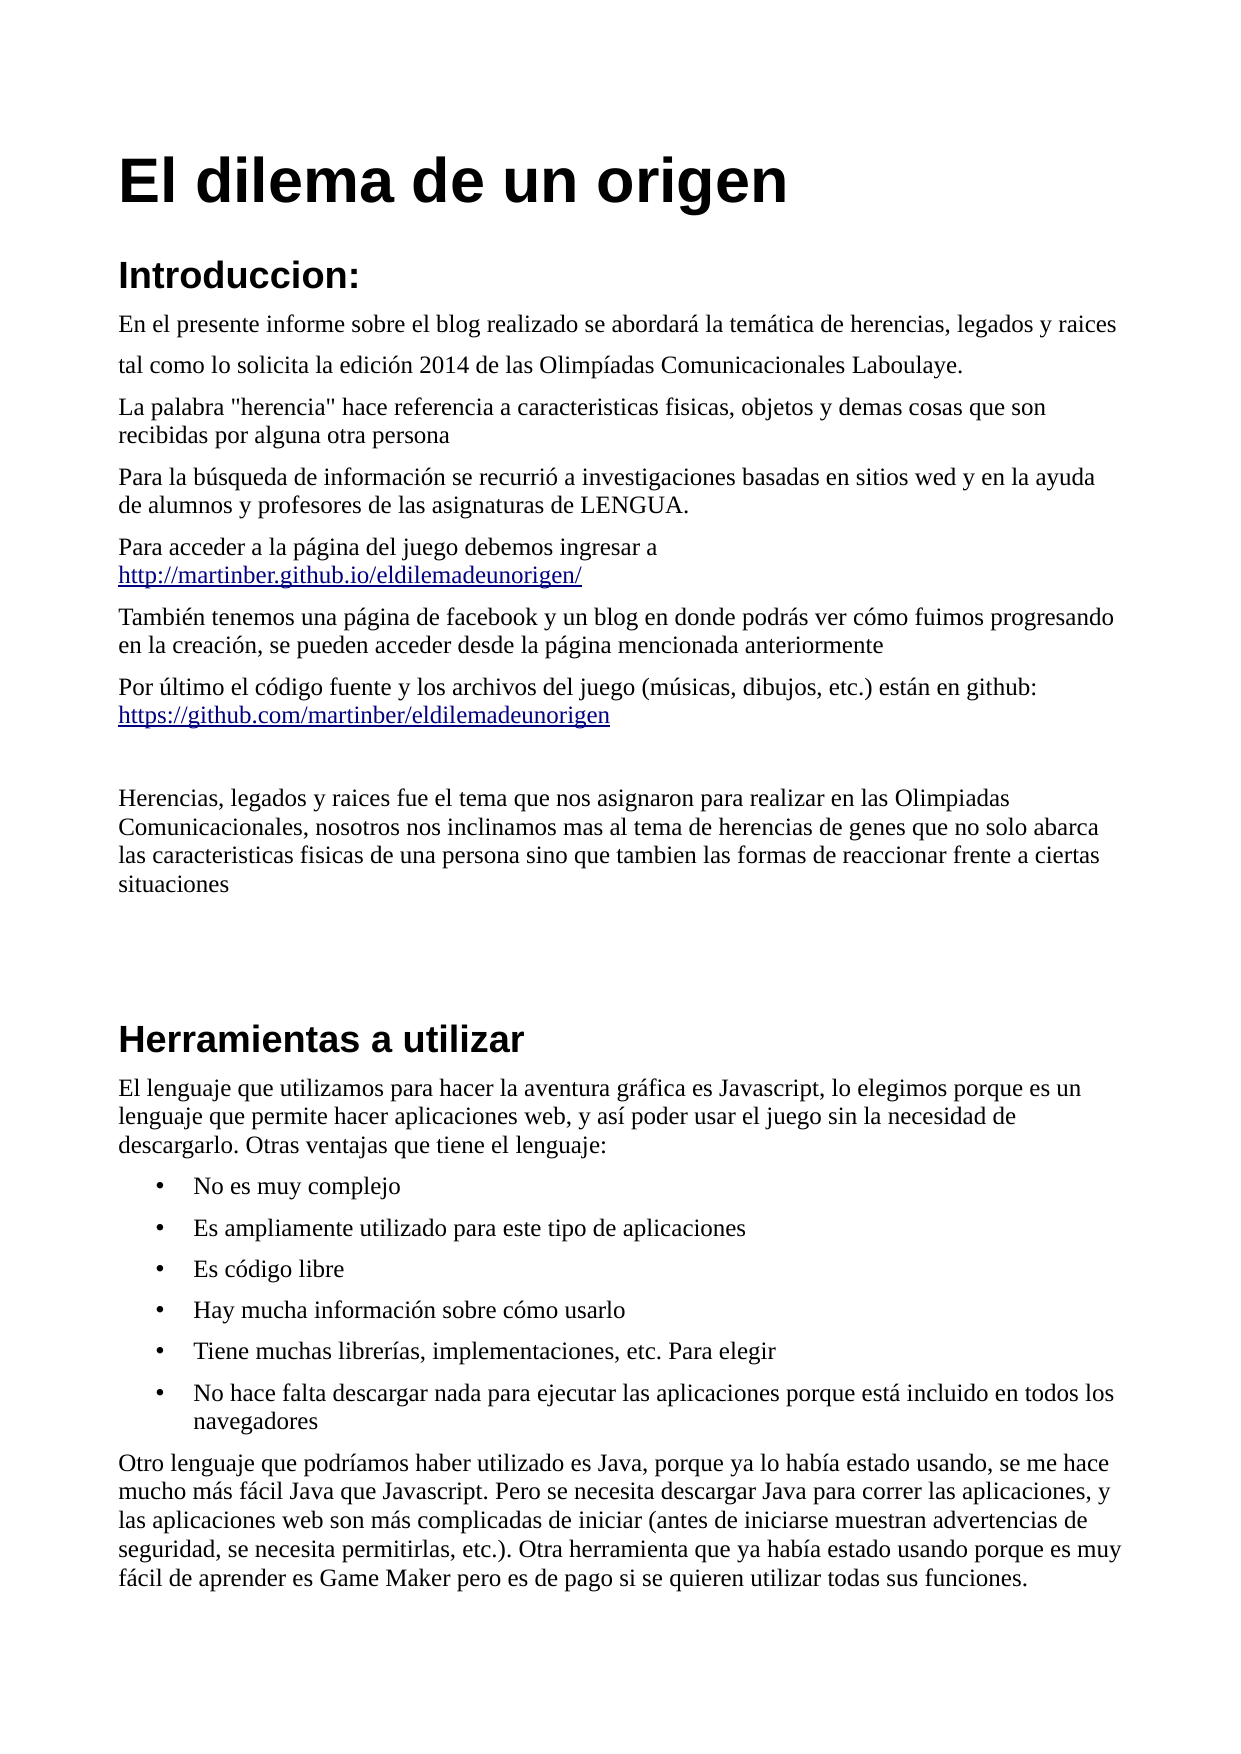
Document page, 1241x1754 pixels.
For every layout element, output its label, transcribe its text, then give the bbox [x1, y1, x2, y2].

text Para la búsqueda de información se recurrió a investigaciones basadas en sitios wed y en la ayuda de alumnos y profesores de las asignaturas de LENGUA. [118, 462, 1122, 519]
list Es ampliamente utilizado para este tipo de aplicaciones [156, 1213, 1122, 1241]
subtitle El dilema de un origen [118, 143, 1122, 216]
text Herencias, legados y raices fue el tema que nos asignaron para realizar en las Olimpiadas Comunicacionales, nosotros nos inclinamos mas al tema de herencias de genes que no solo abarca las caracteristicas fisicas de una persona sino que tambien las formas de reaccionar frente a ciertas situaciones [118, 783, 1122, 898]
list Hay mucha información sobre cómo usarlo [156, 1295, 1122, 1324]
text También tenemos una página de facebook y un blog en donde podrás ver cómo fuimos progresando en la creación, se pueden acceder desde la página mencionada anteriormente [118, 602, 1122, 659]
list Es código libre [156, 1254, 1122, 1283]
text tal como lo solicita la edición 2014 de las Olimpíadas Comunicacionales Laboulaye. [118, 350, 1122, 379]
text La palabra "herencia" hace referencia a caracteristicas fisicas, objetos y demas cosas que son recibidas por alguna otra persona [118, 392, 1122, 449]
text Para acceder a la página del juego debemos ingresar a http://martinber.github.io/eldilemadeunorigen/ [118, 532, 1122, 589]
text Por último el código fuente y los archivos del juego (músicas, dibujos, etc.) están en github: https://github.com/martinber/eldilemadeunorigen [118, 672, 1122, 729]
text En el presente informe sobre el blog realizado se abordará la temática de herencias, legados y raices [118, 309, 1122, 338]
list No hace falta descargar nada para ejecutar las aplicaciones porque está incluido en todos los navegadores [156, 1378, 1122, 1435]
subtitle Introduccion: [118, 253, 1122, 297]
list Tiene muchas librerías, implementaciones, etc. Para elegir [156, 1336, 1122, 1365]
list No es muy complejo [156, 1171, 1122, 1200]
text El lenguaje que utilizamos para hacer la aventura gráfica es Javascript, lo elegimos porque es un lenguaje que permite hacer aplicaciones web, y así poder usar el juego sin la necesidad de descargarlo. Otras ventajas que tiene el lenguaje: [118, 1073, 1122, 1159]
subtitle Herramientas a utilizar [118, 1017, 1122, 1060]
text Otro lenguaje que podríamos haber utilizado es Java, porque ya lo había estado usando, se me hace mucho más fácil Java que Javascript. Pero se necesita descargar Java para correr las aplicaciones, y las aplicaciones web son más complicadas de iniciar (antes de iniciarse muestran advertencias de seguridad, se necesita permitirlas, etc.). Otra herramienta que ya había estado usando porque es muy fácil de aprender es Game Maker pero es de pago si se quieren utilizar todas sus funciones. [118, 1448, 1122, 1591]
